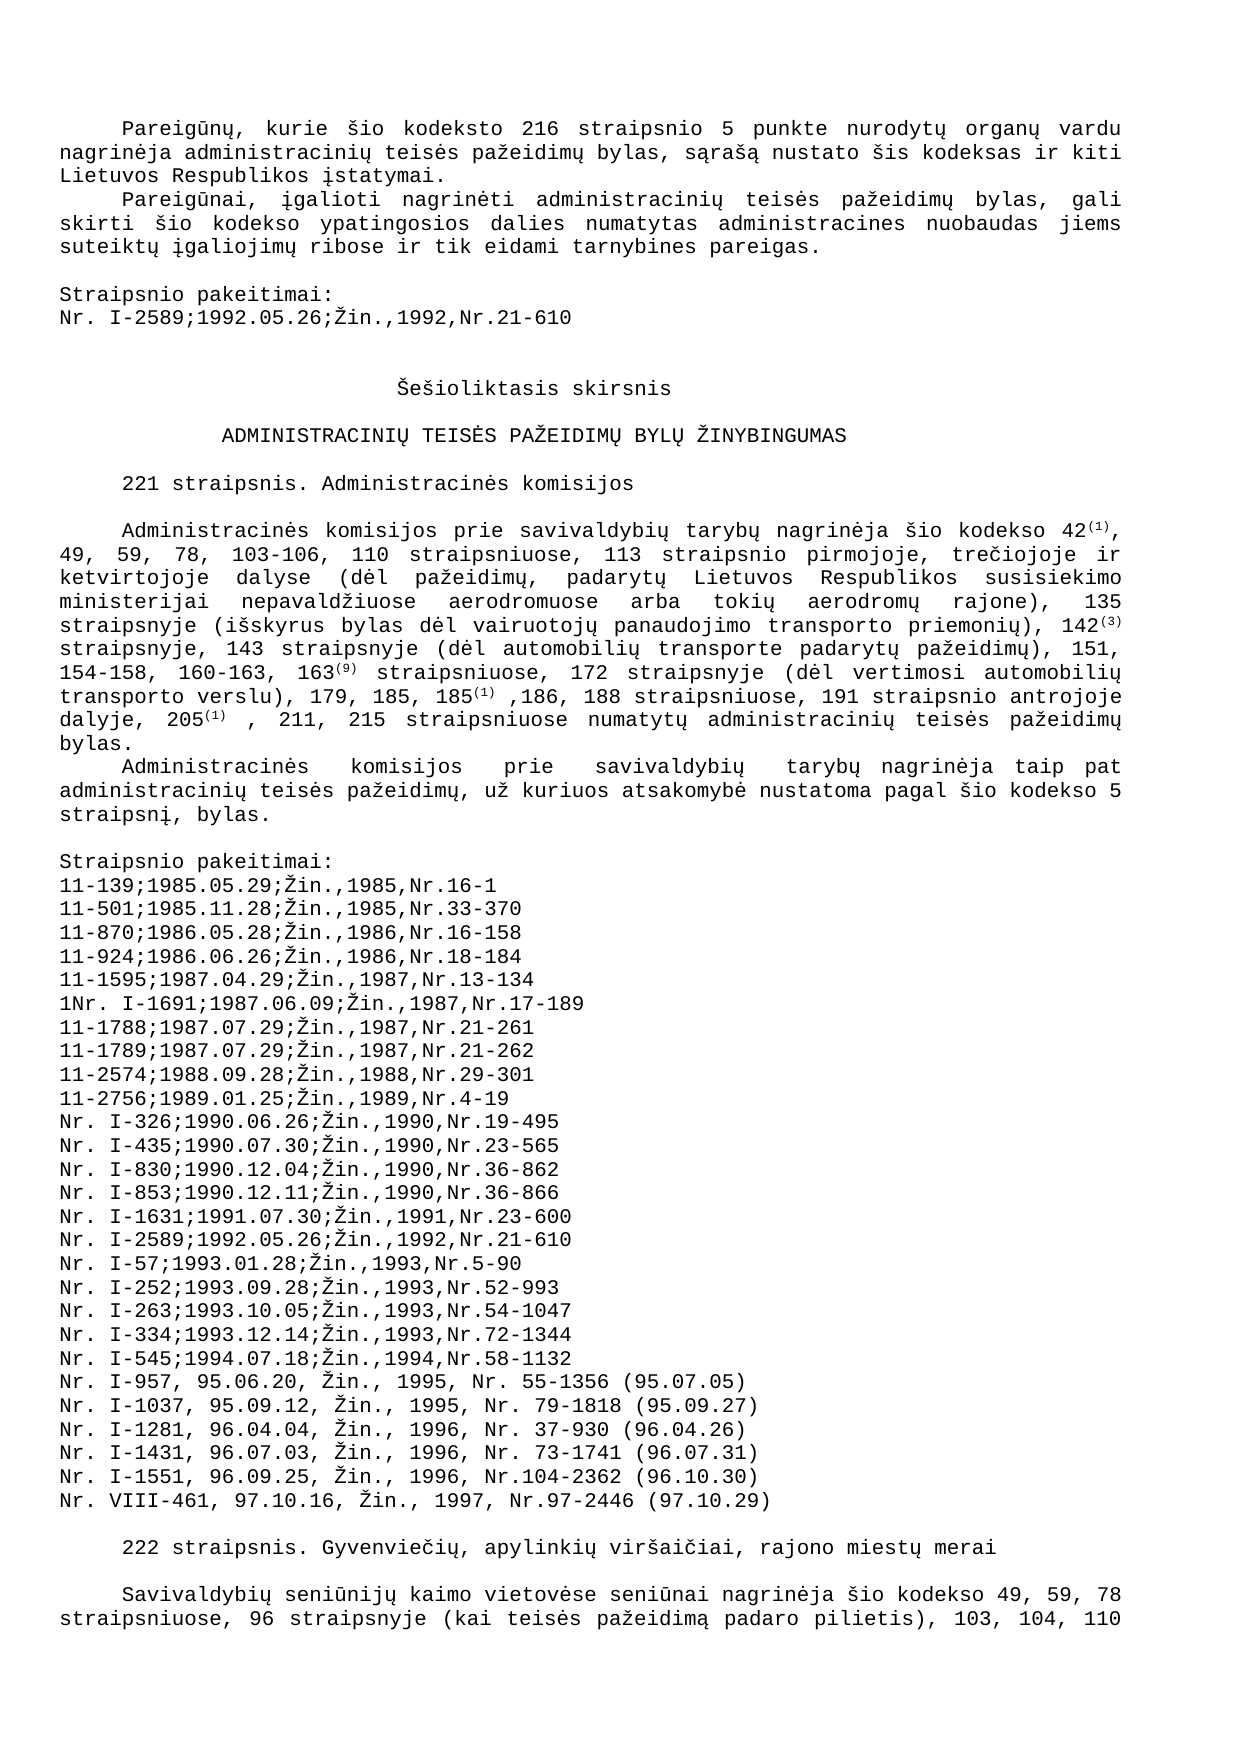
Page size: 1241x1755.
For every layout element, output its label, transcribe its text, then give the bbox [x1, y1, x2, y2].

text 11-1788;1987.07.29;Žin.,1987,Nr.21-261 [59, 1017, 1122, 1040]
text Pareigūnų, kurie šio kodeksto 216 straipsnio 5 punkte nurodytų organų vardu nagrinėja administracinių teisės pažeidimų bylas, sąrašą nustato šis kodeksas ir kiti Lietuvos Respublikos įstatymai. [59, 118, 1122, 189]
text Nr. I-334;1993.12.14;Žin.,1993,Nr.72-1344 [59, 1324, 1122, 1348]
text 11-870;1986.05.28;Žin.,1986,Nr.16-158 [59, 922, 1122, 946]
text Nr. I-830;1990.12.04;Žin.,1990,Nr.36-862 [59, 1158, 1122, 1182]
text Nr. I-1281, 96.04.04, Žin., 1996, Nr. 37-930 (96.04.26) [59, 1419, 1122, 1442]
text Nr. I-853;1990.12.11;Žin.,1990,Nr.36-866 [59, 1182, 1122, 1206]
text Nr. I-957, 95.06.20, Žin., 1995, Nr. 55-1356 (95.07.05) [59, 1371, 1122, 1395]
text Administracinės komisijos prie savivaldybių tarybų nagrinėja taip pat administracinių teisės pažeidimų, už kuriuos atsakomybė nustatoma pagal šio kodekso 5 straipsnį, bylas. [59, 757, 1122, 827]
text Straipsnio pakeitimai: [59, 284, 1122, 307]
text 11-1789;1987.07.29;Žin.,1987,Nr.21-262 [59, 1040, 1122, 1064]
text Nr. I-1037, 95.09.12, Žin., 1995, Nr. 79-1818 (95.09.27) [59, 1395, 1122, 1419]
text Nr. I-2589;1992.05.26;Žin.,1992,Nr.21-610 [59, 307, 1122, 331]
text Nr. I-435;1990.07.30;Žin.,1990,Nr.23-565 [59, 1135, 1122, 1158]
text 11-139;1985.05.29;Žin.,1985,Nr.16-1 [59, 875, 1122, 898]
text Savivaldybių seniūnijų kaimo vietovėse seniūnai nagrinėja šio kodekso 49, 59, 78 straipsniuose, 96 straipsnyje (kai teisės pažeidimą padaro pilietis), 103, 104, 110 [59, 1584, 1122, 1631]
text Nr. VIII-461, 97.10.16, Žin., 1997, Nr.97-2446 (97.10.29) [59, 1489, 1122, 1513]
text 221 straipsnis. Administracinės komisijos [59, 473, 1122, 496]
text Nr. I-263;1993.10.05;Žin.,1993,Nr.54-1047 [59, 1300, 1122, 1324]
text Šešioliktasis skirsnis [59, 378, 1122, 402]
text Administracinės komisijos prie savivaldybių tarybų nagrinėja šio kodekso 42(1), 49, 59, 78, 103-106, 110 straipsniuose, 113 straipsnio pirmojoje, trečiojoje ir ketvirtojoje dalyse (dėl pažeidimų, padarytų Lietuvos Respublikos susisiekimo ministerijai nepavaldžiuose aerodromuose arba tokių aerodromų rajone), 135 straipsnyje (išskyrus bylas dėl vairuotojų panaudojimo transporto priemonių), 142(3) straipsnyje, 143 straipsnyje (dėl automobilių transporte padarytų pažeidimų), 151, 154-158, 160-163, 163(9) straipsniuose, 172 straipsnyje (dėl vertimosi automobilių transporto verslu), 179, 185, 185(1) ,186, 188 straipsniuose, 191 straipsnio antrojoje dalyje, 205(1) , 211, 215 straipsniuose numatytų administracinių teisės pažeidimų bylas. [59, 520, 1122, 757]
text Nr. I-57;1993.01.28;Žin.,1993,Nr.5-90 [59, 1253, 1122, 1277]
text Nr. I-1551, 96.09.25, Žin., 1996, Nr.104-2362 (96.10.30) [59, 1466, 1122, 1489]
text 1Nr. I-1691;1987.06.09;Žin.,1987,Nr.17-189 [59, 993, 1122, 1017]
text 11-501;1985.11.28;Žin.,1985,Nr.33-370 [59, 898, 1122, 922]
text Nr. I-545;1994.07.18;Žin.,1994,Nr.58-1132 [59, 1348, 1122, 1371]
text Pareigūnai, įgalioti nagrinėti administracinių teisės pažeidimų bylas, gali skirti šio kodekso ypatingosios dalies numatytas administracines nuobaudas jiems suteiktų įgaliojimų ribose ir tik eidami tarnybines pareigas. [59, 189, 1122, 260]
text 11-2574;1988.09.28;Žin.,1988,Nr.29-301 [59, 1064, 1122, 1088]
text 222 straipsnis. Gyvenviečių, apylinkių viršaičiai, rajono miestų merai [59, 1537, 1122, 1561]
text 11-924;1986.06.26;Žin.,1986,Nr.18-184 [59, 946, 1122, 969]
text Nr. I-252;1993.09.28;Žin.,1993,Nr.52-993 [59, 1277, 1122, 1300]
text ADMINISTRACINIŲ TEISĖS PAŽEIDIMŲ BYLŲ ŽINYBINGUMAS [59, 426, 1122, 449]
text Nr. I-2589;1992.05.26;Žin.,1992,Nr.21-610 [59, 1229, 1122, 1253]
text Nr. I-1631;1991.07.30;Žin.,1991,Nr.23-600 [59, 1206, 1122, 1229]
text Straipsnio pakeitimai: [59, 851, 1122, 875]
text 11-2756;1989.01.25;Žin.,1989,Nr.4-19 [59, 1088, 1122, 1111]
text Nr. I-326;1990.06.26;Žin.,1990,Nr.19-495 [59, 1111, 1122, 1135]
text Nr. I-1431, 96.07.03, Žin., 1996, Nr. 73-1741 (96.07.31) [59, 1442, 1122, 1466]
text 11-1595;1987.04.29;Žin.,1987,Nr.13-134 [59, 969, 1122, 993]
